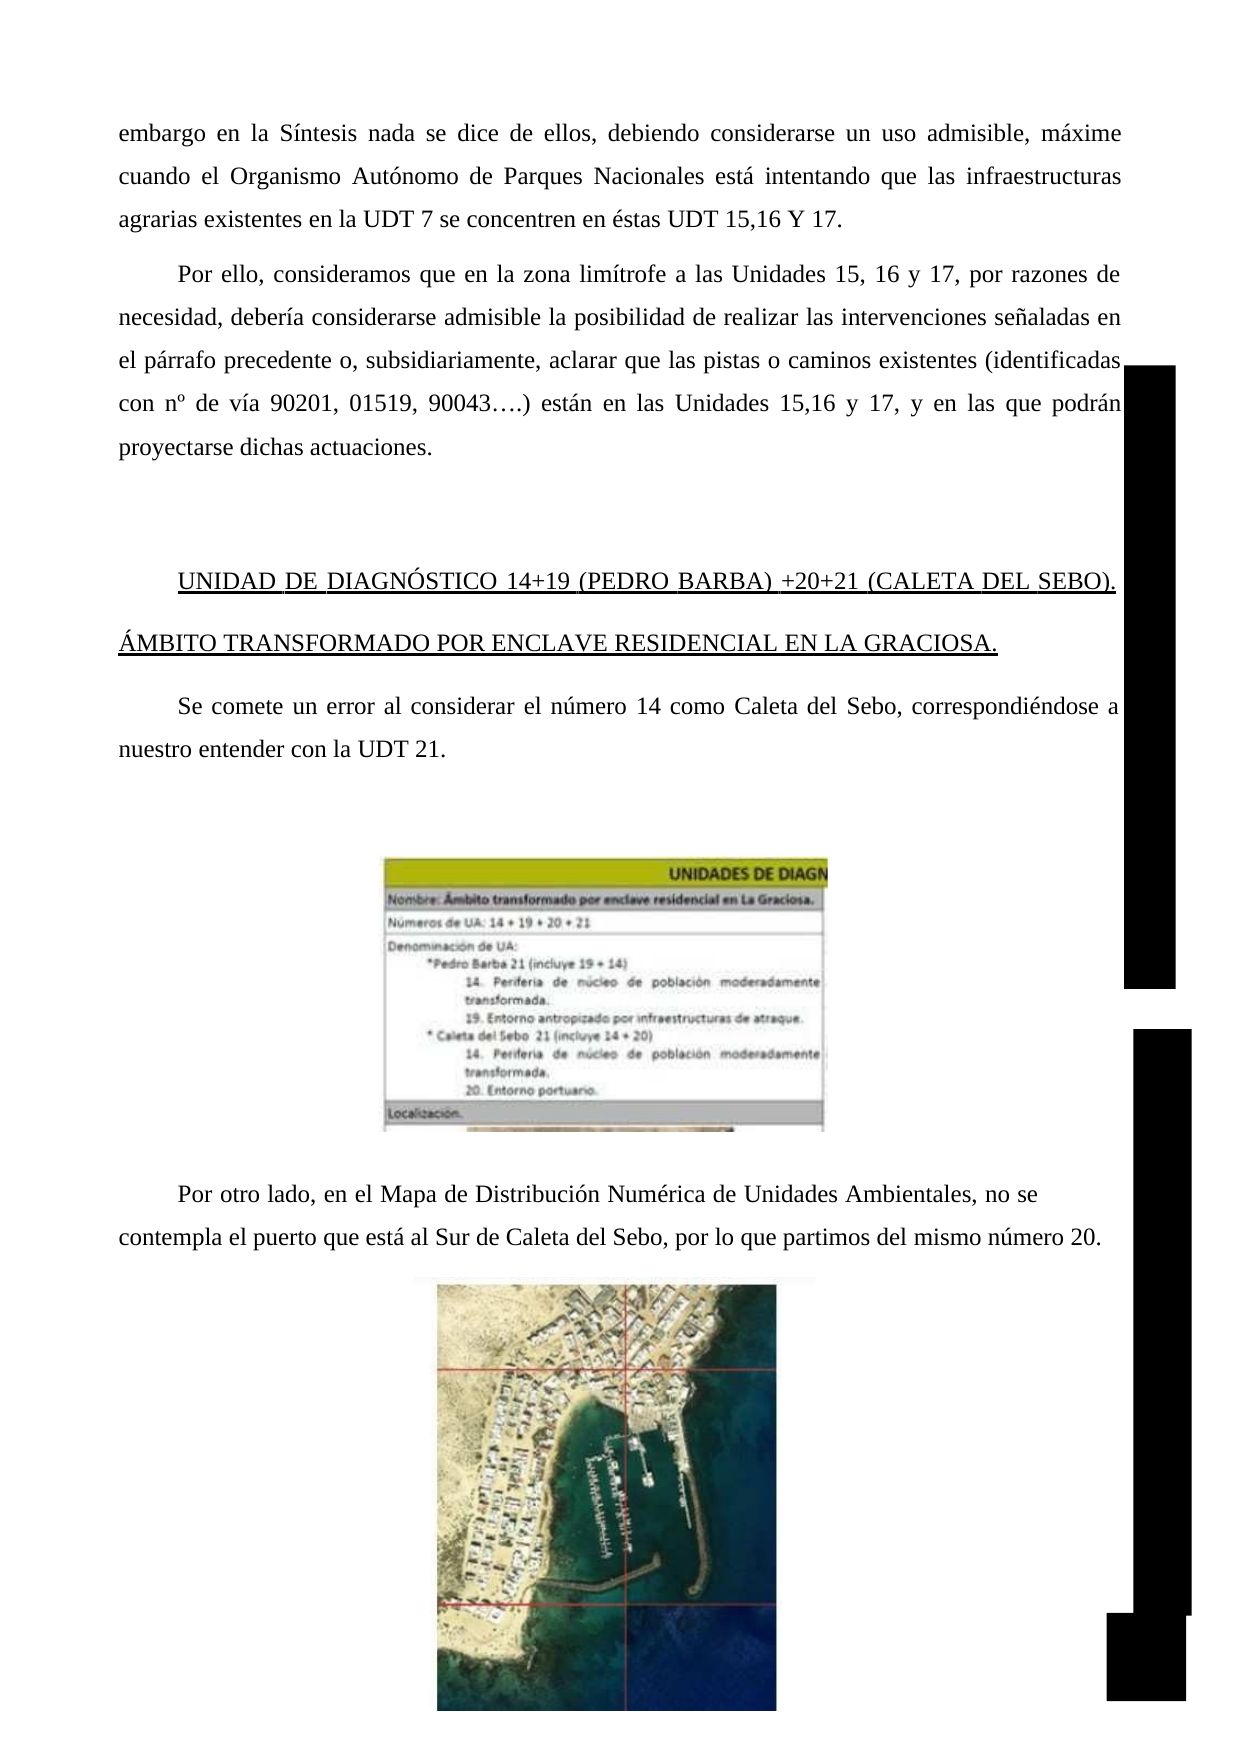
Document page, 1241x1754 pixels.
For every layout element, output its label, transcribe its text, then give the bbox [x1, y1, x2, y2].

picture [379, 856, 828, 1132]
picture [413, 1277, 815, 1711]
text Por ello, consideramos que en la zona limítrofe a las Unidades 15, 16 y 17, por razones de necesidad, debería considerarse admisible la posibilidad de realizar las intervenciones señaladas en el párrafo precedente o, subsidiariamente, aclarar que las pistas o caminos existentes (identificadas con nº de vía 90201, 01519, 90043….) están en las Unidades 15,16 y 17, y en las que podrán proyectarse dichas actuaciones. [118, 259, 1122, 460]
text Se comete un error al considerar el número 14 como Caleta del Sebo, correspondiéndose a nuestro entender con la UDT 21. [118, 691, 1124, 763]
text embargo en la Síntesis nada se dice de ellos, debiendo considerarse un uso admisible, máxime cuando el Organismo Autónomo de Parques Nacionales está intentando que las infraestructuras agrarias existentes en la UDT 7 se concentren en éstas UDT 15,16 Y 17. [118, 118, 1123, 233]
text UNIDAD DE DIAGNÓSTICO 14+19 (PEDRO BARBA) +20+21 (CALETA DEL SEBO). [177, 566, 1124, 594]
text Por otro lado, en el Mapa de Distribución Numérica de Unidades Ambientales, no se contempla el puerto que está al Sur de Caleta del Sebo, por lo que partimos del mismo número 20. [118, 1179, 1136, 1251]
text ÁMBITO TRANSFORMADO POR ENCLAVE RESIDENCIAL EN LA GRACIOSA. [118, 628, 1124, 657]
